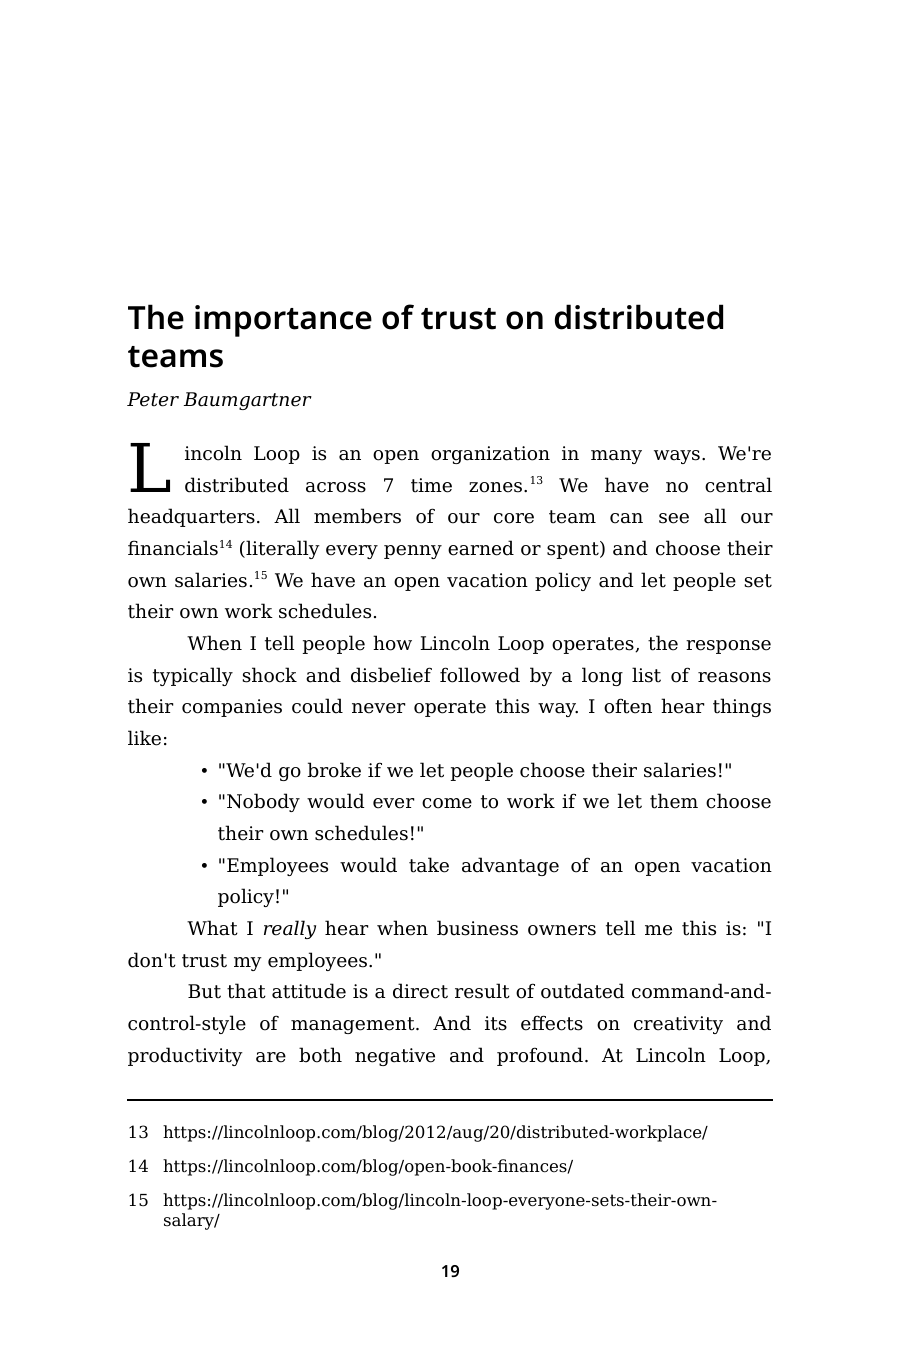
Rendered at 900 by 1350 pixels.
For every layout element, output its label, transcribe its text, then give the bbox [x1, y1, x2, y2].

list "We'd go broke if we let people choose their salaries!" [201, 760, 772, 782]
text https://lincolnloop.com/blog/open-book-finances/ [127, 1157, 772, 1176]
subtitle The importance of trust on distributed teams [127, 298, 772, 377]
text Peter Baumgartner [127, 389, 772, 411]
text When I tell people how Lincoln Loop operates, the response is typically shock and disbelief followed by a long list of reasons their companies could never operate this way. I often hear things like: [127, 633, 772, 750]
list "Employees would take advantage of an open vacation policy!" [201, 855, 772, 908]
text What I really hear when business owners tell me this is: "I don't trust my employees." [127, 918, 772, 972]
list "Nobody would ever come to work if we let them choose their own schedules!" [201, 792, 772, 845]
text But that attitude is a direct result of outdated command-and-control-style of management. And its effects on creativity and productivity are both negative and profound. At Lincoln Loop, [127, 982, 772, 1067]
text Lincoln Loop is an open organization in many ways. We're distributed across 7 time zones. We have no central headquarters. All members of our core team can see all our financials (literally every penny earned or spent) and choose their own salaries. We have an open vacation policy and let people set their own work schedules. [127, 443, 772, 623]
text https://lincolnloop.com/blog/lincoln-loop-everyone-sets-their-own-salary/ [127, 1191, 772, 1230]
text https://lincolnloop.com/blog/2012/aug/20/distributed-workplace/ [127, 1122, 772, 1142]
